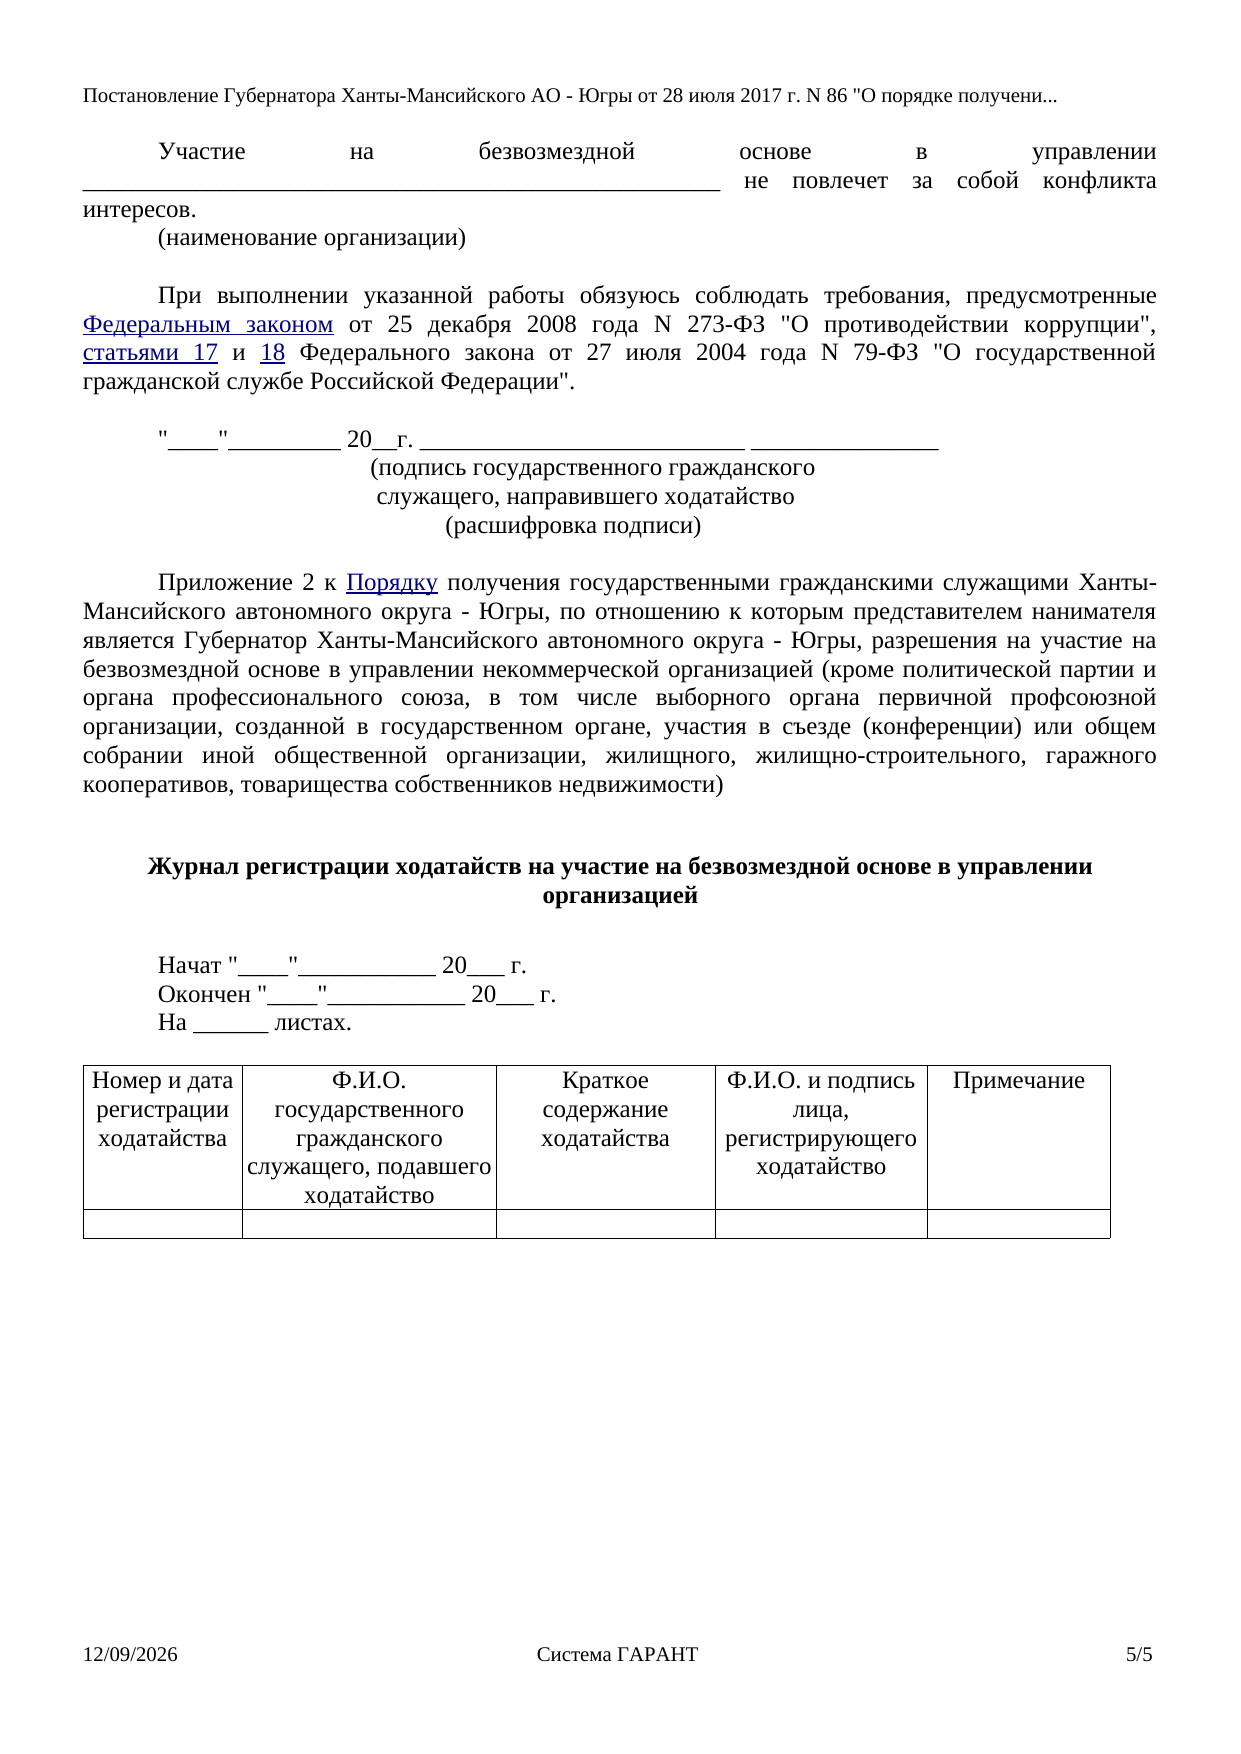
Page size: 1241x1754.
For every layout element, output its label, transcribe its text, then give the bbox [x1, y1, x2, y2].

text (расшифровка подписи) [83, 510, 1157, 539]
table_header Ф.И.О. государственного гражданского служащего, подавшего ходатайство [243, 1066, 496, 1209]
text "____"_________ 20__г. __________________________ _______________ [83, 424, 1157, 452]
text Приложение 2 к Порядку получения государственными гражданскими служащими Ханты-Мансийского автономного округа - Югры, по отношению к которым представителем нанимателя является Губернатор Ханты-Мансийского автономного округа - Югры, разрешения на участие на безвозмездной основе в управлении некоммерческой организацией (кроме политической партии и органа профессионального союза, в том числе выборного органа первичной профсоюзной организации, созданной в государственном органе, участия в съезде (конференции) или общем собрании иной общественной организации, жилищного, жилищно-строительного, гаражного кооперативов, товарищества собственников недвижимости) [83, 567, 1157, 797]
table_cell [928, 1210, 1110, 1238]
text При выполнении указанной работы обязуюсь соблюдать требования, предусмотренные Федеральным законом от 25 декабря 2008 года N 273-ФЗ "О противодействии коррупции", статьями 17 и 18 Федерального закона от 27 июля 2004 года N 79-ФЗ "О государственной гражданской службе Российской Федерации". [83, 280, 1157, 395]
text Начат "____"___________ 20___ г. [83, 950, 1157, 979]
table_header Примечание [928, 1066, 1110, 1209]
text служащего, направившего ходатайство [83, 481, 1157, 510]
text Участие на безвозмездной основе в управлении ___________________________________________________ не повлечет за собой конфликта интересов. [83, 136, 1157, 222]
table_cell [243, 1210, 496, 1238]
subtitle Журнал регистрации ходатайств на участие на безвозмездной основе в управлении организацией [83, 851, 1157, 909]
table_cell [716, 1210, 927, 1238]
table_cell [84, 1210, 242, 1238]
table_header Краткое содержание ходатайства [497, 1066, 715, 1209]
text На ______ листах. [83, 1007, 1157, 1036]
text (наименование организации) [83, 222, 1157, 251]
table_header Ф.И.О. и подпись лица, регистрирующего ходатайство [716, 1066, 927, 1209]
text Окончен "____"___________ 20___ г. [83, 979, 1157, 1007]
text (подпись государственного гражданского [83, 452, 1157, 481]
table_header Номер и дата регистрации ходатайства [84, 1066, 242, 1209]
table_cell [497, 1210, 715, 1238]
